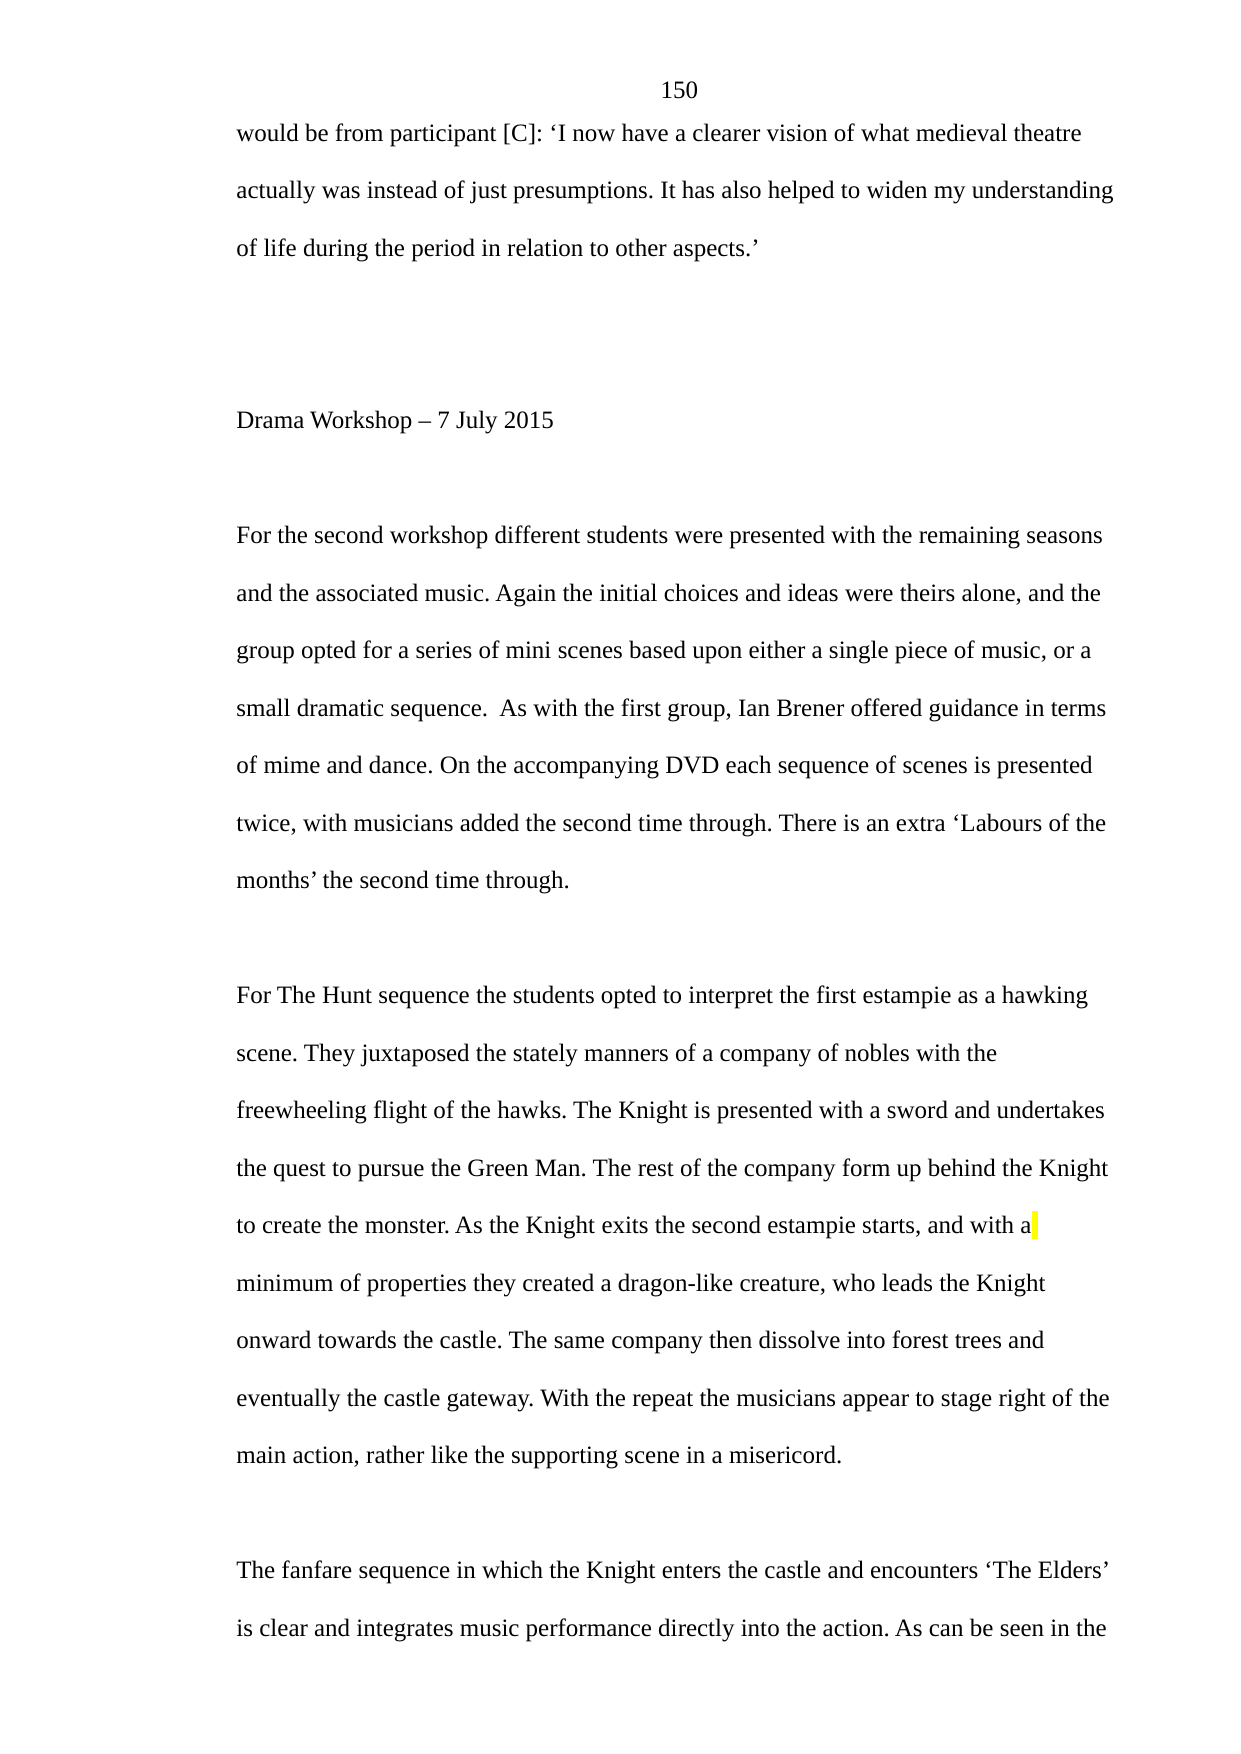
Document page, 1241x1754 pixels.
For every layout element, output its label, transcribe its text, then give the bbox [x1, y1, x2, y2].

text For The Hunt sequence the students opted to interpret the first estampie as a hawking scene. They juxtaposed the stately manners of a company of nobles with the freewheeling flight of the hawks. The Knight is presented with a sword and undertakes the quest to pursue the Green Man. The rest of the company form up behind the Knight to create the monster. As the Knight exits the second estampie starts, and with a minimum of properties they created a dragon-like creature, who leads the Knight onward towards the castle. The same company then dissolve into forest trees and eventually the castle gateway. With the repeat the musicians appear to stage right of the main action, rather like the supporting scene in a misericord. [236, 981, 1122, 1469]
text Drama Workshop – 7 July 2015 [236, 406, 1122, 434]
text would be from participant [C]: ‘I now have a clearer vision of what medieval theatre actually was instead of just presumptions. It has also helped to widen my understanding of life during the period in relation to other aspects.’ [236, 118, 1122, 262]
text The fanfare sequence in which the Knight enters the castle and encounters ‘The Elders’ is clear and integrates music performance directly into the action. As can be seen in the [236, 1556, 1122, 1642]
text For the second workshop different students were presented with the remaining seasons and the associated music. Again the initial choices and ideas were theirs alone, and the group opted for a series of mini scenes based upon either a single piece of music, or a small dramatic sequence. As with the first group, Ian Brener offered guidance in terms of mime and dance. On the accompanying DVD each sequence of scenes is presented twice, with musicians added the second time through. There is an extra ‘Labours of the months’ the second time through. [236, 521, 1122, 894]
